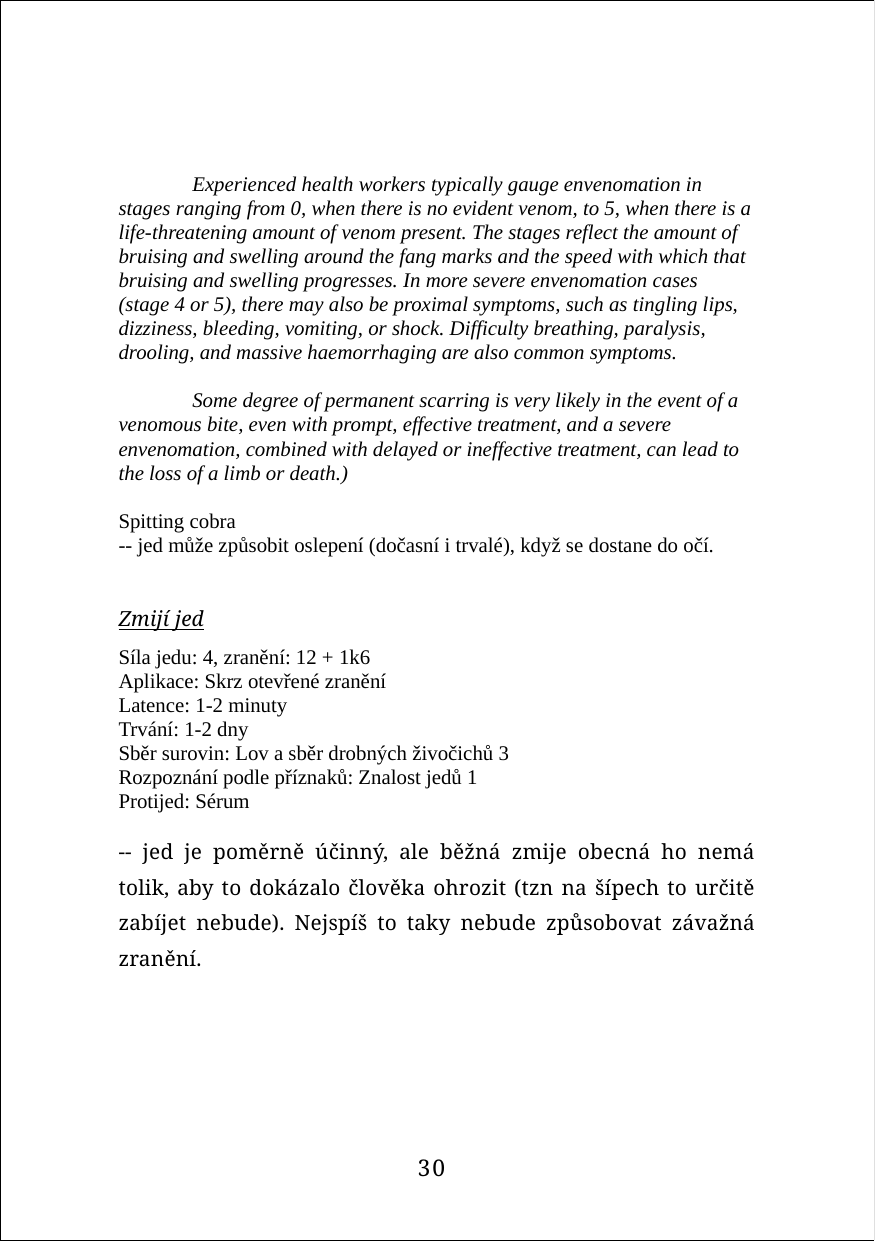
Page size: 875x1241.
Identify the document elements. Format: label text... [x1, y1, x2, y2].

text Trvání: 1-2 dny [118, 717, 756, 741]
text -- jed je poměrně účinný, ale běžná zmije obecná ho nemá tolik, aby to dokázalo člověka ohrozit (tzn na šípech to určitě zabíjet nebude). Nejspíš to taky nebude způsobovat závažná zranění. [118, 837, 756, 972]
text Experienced health workers typically gauge envenomation in stages ranging from 0, when there is no evident venom, to 5, when there is a life-threatening amount of venom present. The stages reflect the amount of bruising and swelling around the fang marks and the speed with which that bruising and swelling progresses. In more severe envenomation cases (stage 4 or 5), there may also be proximal symptoms, such as tingling lips, dizziness, bleeding, vomiting, or shock. Difficulty breathing, paralysis, drooling, and massive haemorrhaging are also common symptoms. [118, 172, 756, 364]
text -- jed může způsobit oslepení (dočasní i trvalé), když se dostane do očí. [118, 533, 756, 557]
text Aplikace: Skrz otevřené zranění [118, 669, 756, 693]
subtitle Zmijí jed [118, 604, 756, 633]
text Protijed: Sérum [118, 789, 756, 813]
text Rozpoznání podle příznaků: Znalost jedů 1 [118, 765, 756, 789]
text Latence: 1-2 minuty [118, 693, 756, 717]
text Síla jedu: 4, zranění: 12 + 1k6 [118, 645, 756, 669]
text Spitting cobra [118, 509, 756, 533]
text Some degree of permanent scarring is very likely in the event of a venomous bite, even with prompt, effective treatment, and a severe envenomation, combined with delayed or ineffective treatment, can lead to the loss of a limb or death.) [118, 388, 756, 484]
text Sběr surovin: Lov a sběr drobných živočichů 3 [118, 741, 756, 765]
